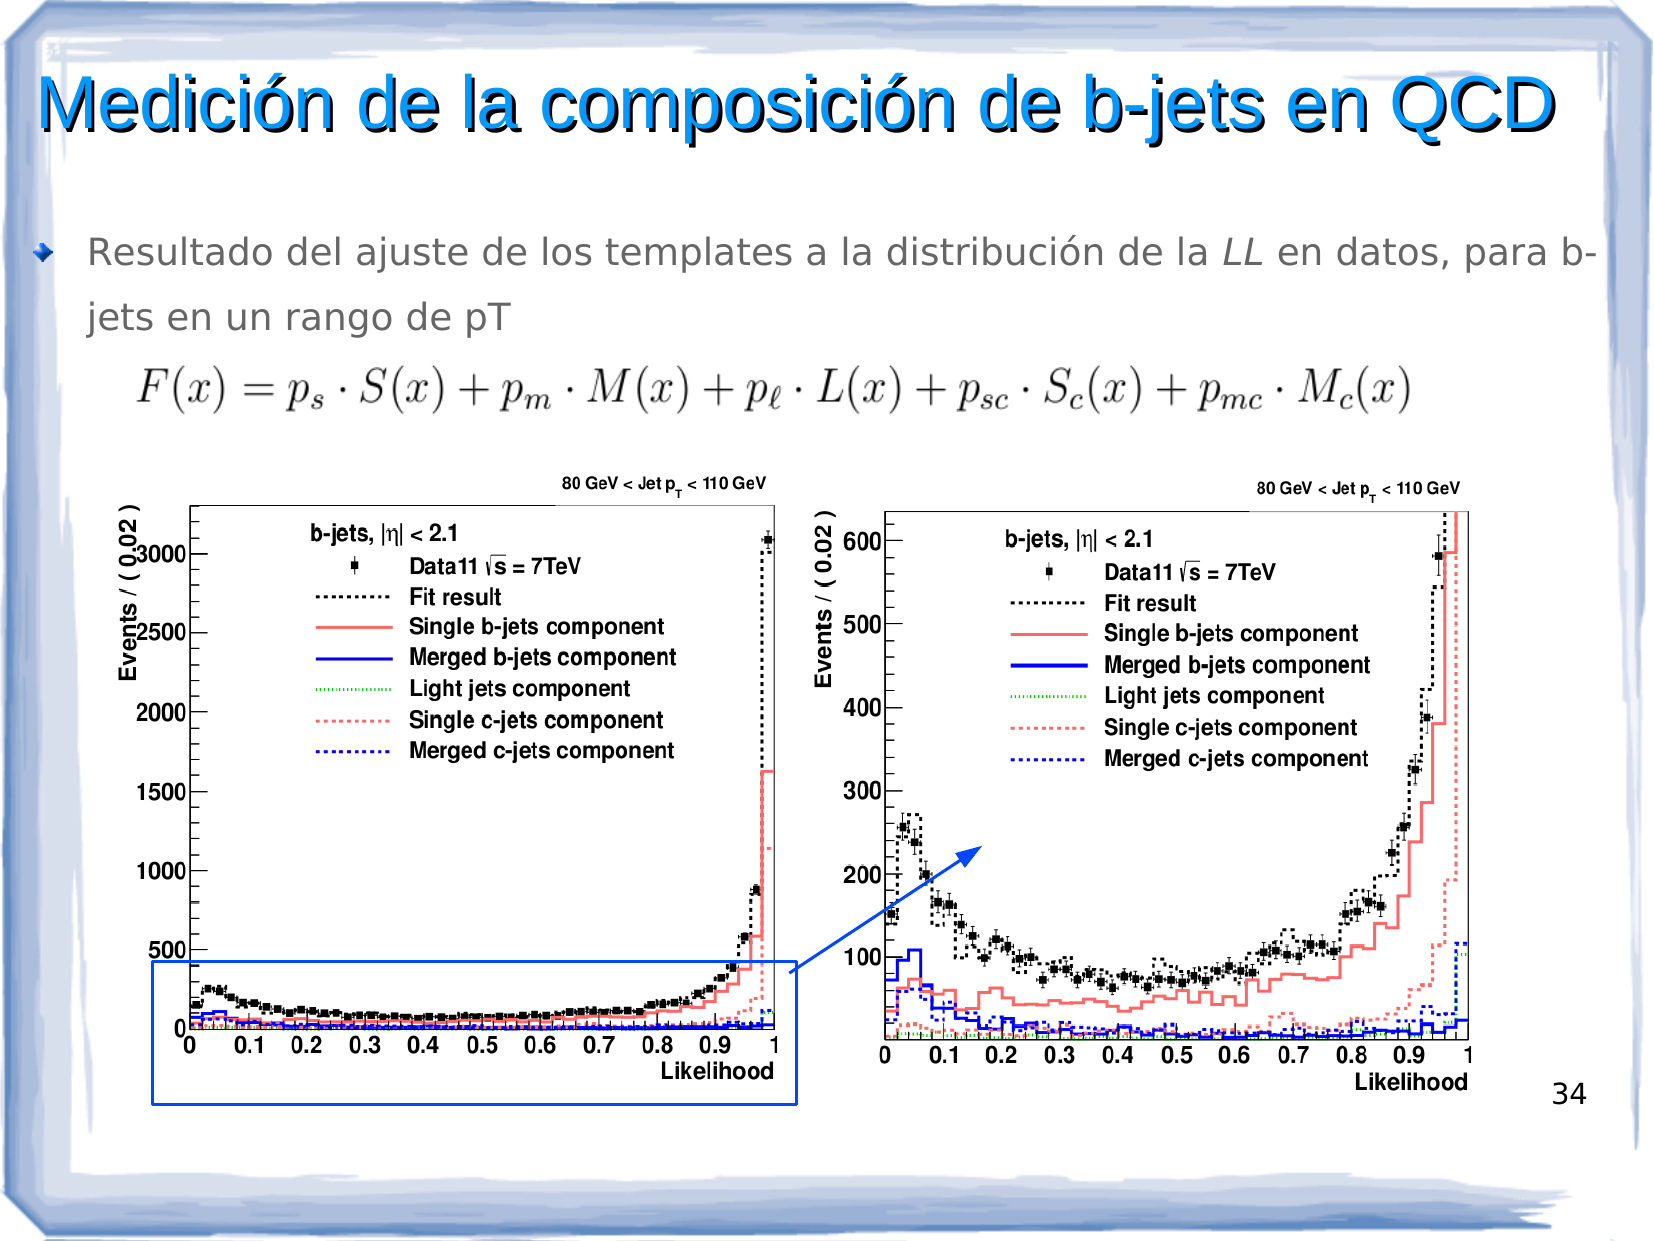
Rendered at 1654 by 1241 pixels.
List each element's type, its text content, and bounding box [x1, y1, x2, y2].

title Medición de la composición de b-jets en QCD [34, 0, 1653, 206]
picture [0, 0, 1654, 1241]
list Resultado del ajuste de los templates a la distribución de la LL en datos, para b-jets en un rango de pT [16, 209, 1638, 344]
